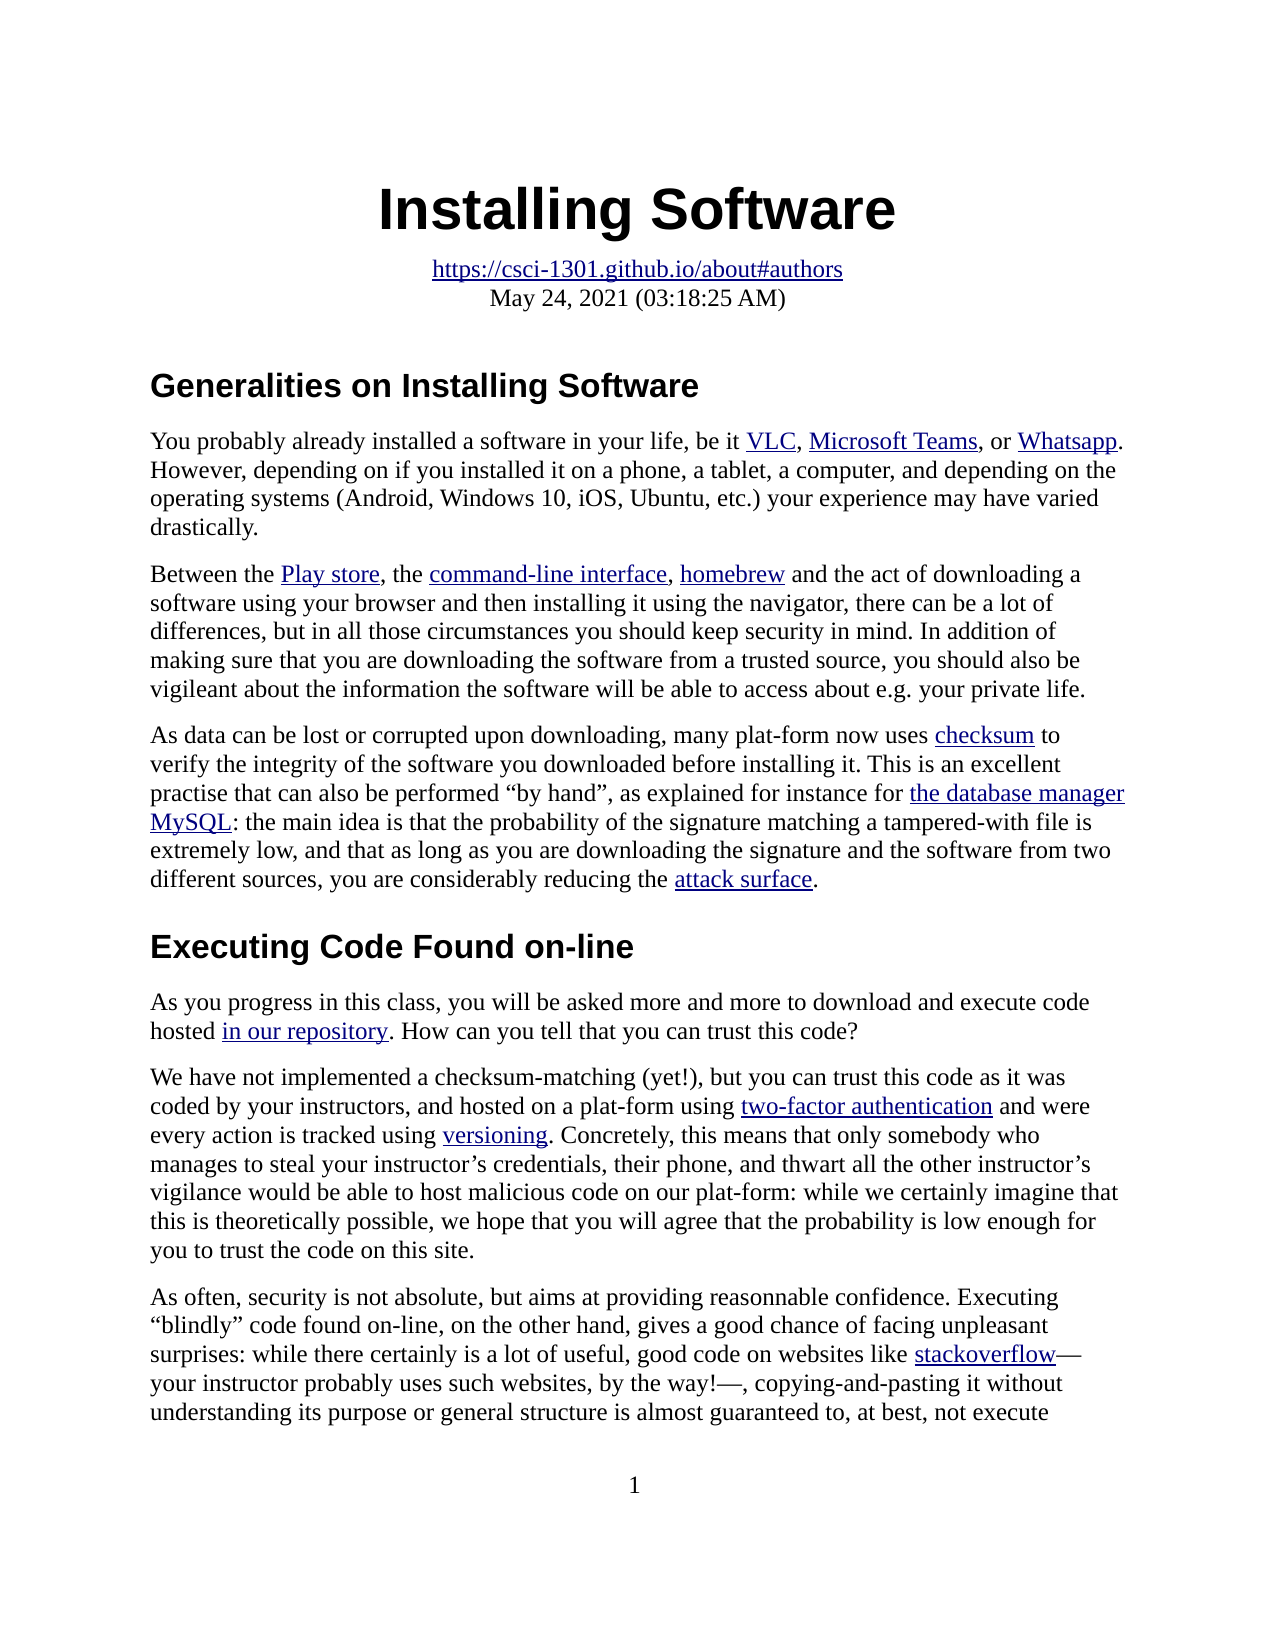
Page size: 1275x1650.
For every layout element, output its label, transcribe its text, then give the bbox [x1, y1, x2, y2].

text https://csci-1301.github.io/about#authors [150, 254, 1125, 283]
subtitle Generalities on Installing Software [150, 366, 1125, 404]
text As often, security is not absolute, but aims at providing reasonnable confidence. Executing “blindly” code found on-line, on the other hand, gives a good chance of facing unpleasant surprises: while there certainly is a lot of useful, good code on websites like stackoverflow—your instructor probably uses such websites, by the way!—, copying-and-pasting it without understanding its purpose or general structure is almost guaranteed to, at best, not execute [150, 1282, 1125, 1425]
subtitle Executing Code Found on-line [150, 927, 1125, 966]
text May 24, 2021 (03:18:25 AM) [150, 283, 1125, 312]
title Installing Software [150, 175, 1125, 242]
text We have not implemented a checksum-matching (yet!), but you can trust this code as it was coded by your instructors, and hosted on a plat-form using two-factor authentication and were every action is tracked using versioning. Concretely, this means that only somebody who manages to steal your instructor’s credentials, their phone, and thwart all the other instructor’s vigilance would be able to host malicious code on our plat-form: while we certainly imagine that this is theoretically possible, we hope that you will agree that the probability is low enough for you to trust the code on this site. [150, 1062, 1125, 1264]
text Between the Play store, the command-line interface, homebrew and the act of downloading a software using your browser and then installing it using the navigator, there can be a lot of differences, but in all those circumstances you should keep security in mind. In addition of making sure that you are downloading the software from a trusted source, you should also be vigileant about the information the software will be able to access about e.g. your private life. [150, 559, 1125, 703]
text As you progress in this class, you will be asked more and more to download and execute code hosted in our repository. How can you tell that you can trust this code? [150, 987, 1125, 1044]
text You probably already installed a software in your life, be it VLC, Microsoft Teams, or Whatsapp. However, depending on if you installed it on a phone, a tablet, a computer, and depending on the operating systems (Android, Windows 10, iOS, Ubuntu, etc.) your experience may have varied drastically. [150, 426, 1125, 541]
text As data can be lost or corrupted upon downloading, many plat-form now uses checksum to verify the integrity of the software you downloaded before installing it. This is an excellent practise that can also be performed “by hand”, as explained for instance for the database manager MySQL: the main idea is that the probability of the signature matching a tampered-with file is extremely low, and that as long as you are downloading the signature and the software from two different sources, you are considerably reducing the attack surface. [150, 721, 1125, 893]
